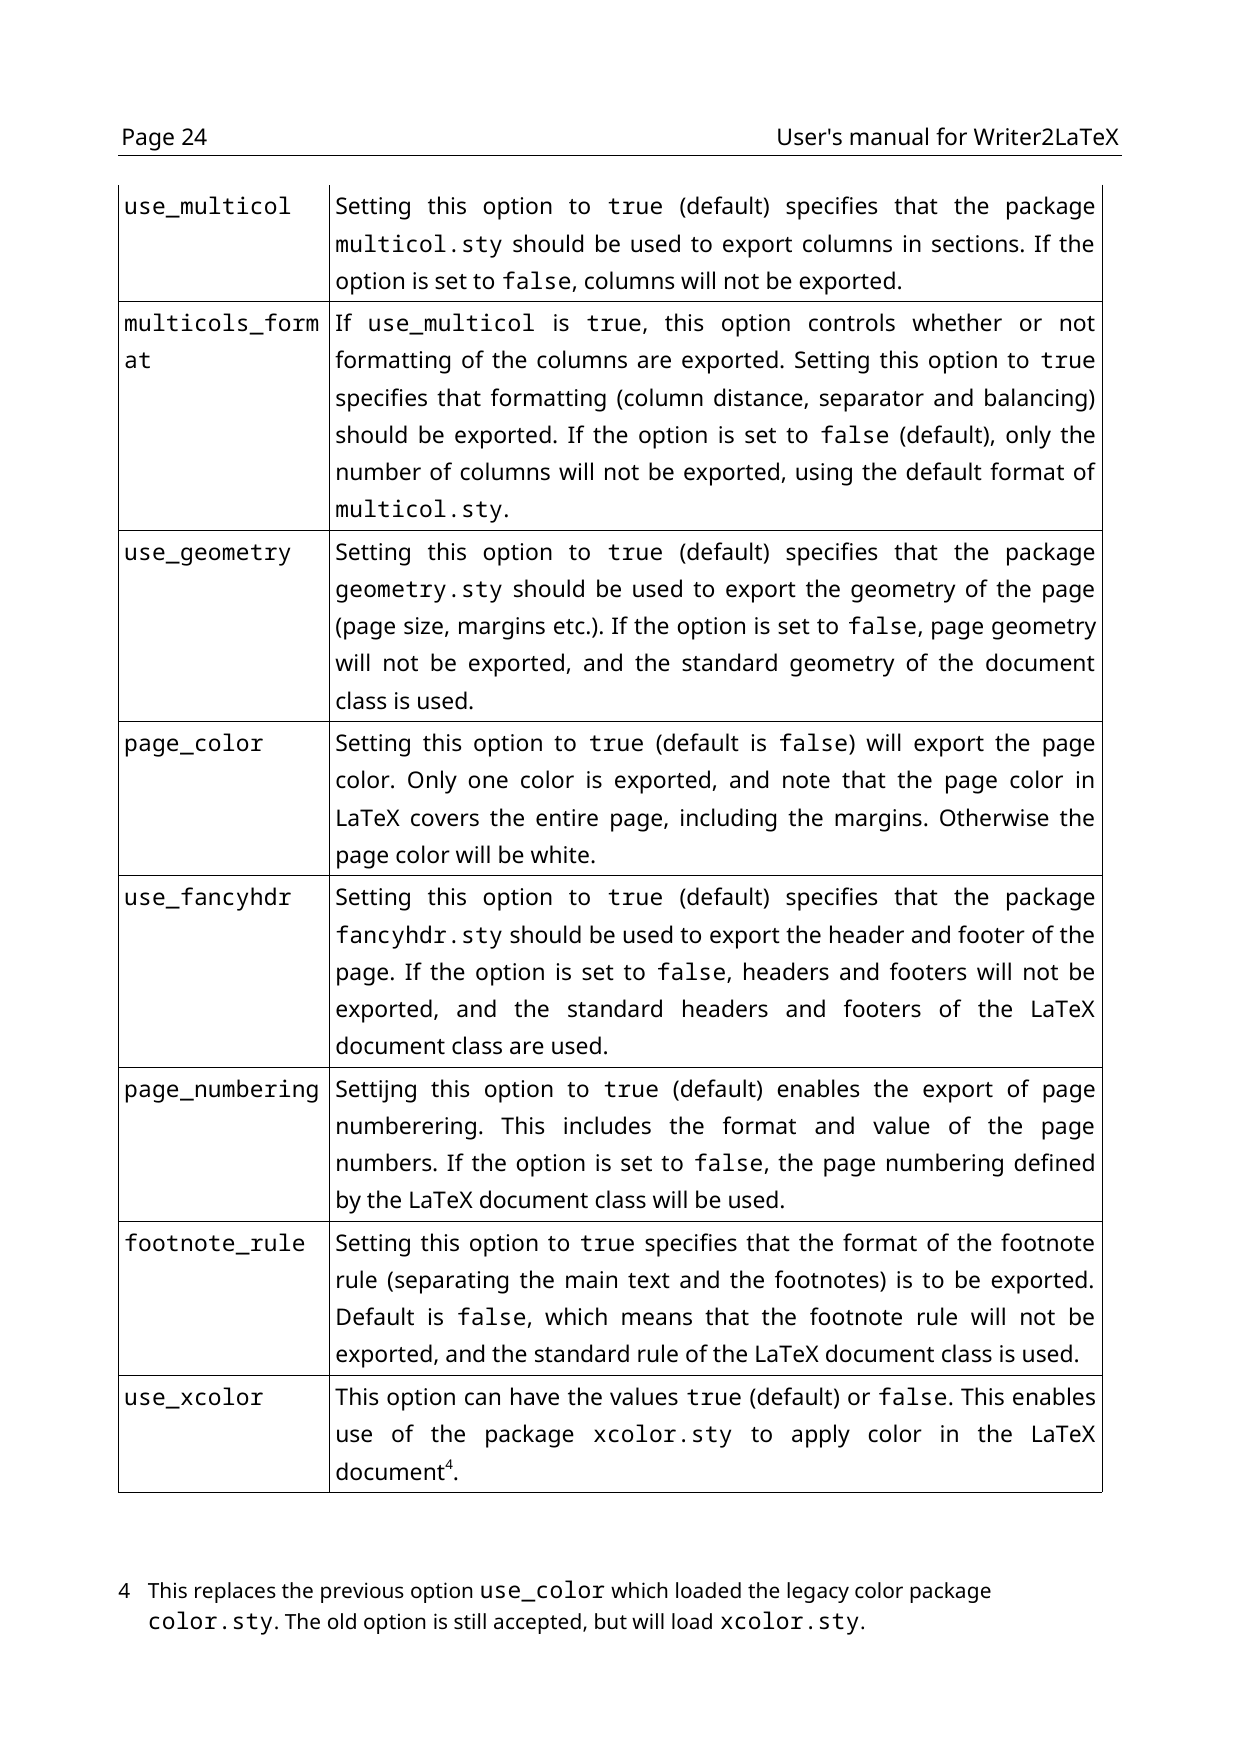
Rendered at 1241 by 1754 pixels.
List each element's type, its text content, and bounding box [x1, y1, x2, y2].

table_cell use_geometry [119, 531, 329, 721]
table_cell Settijng this option to true (default) enables the export of page numberering. This includes the format and value of the page numbers. If the option is set to false, the page numbering defined by the LaTeX document class will be used. [330, 1068, 1102, 1221]
table_cell multicols_format [119, 302, 329, 530]
table_cell If use_multicol is true, this option controls whether or not formatting of the columns are exported. Setting this option to true specifies that formatting (column distance, separator and balancing) should be exported. If the option is set to false (default), only the number of columns will not be exported, using the default format of multicol.sty. [330, 302, 1102, 530]
table_cell Setting this option to true (default) specifies that the package geometry.sty should be used to export the geometry of the page (page size, margins etc.). If the option is set to false, page geometry will not be exported, and the standard geometry of the document class is used. [330, 531, 1102, 721]
table_cell footnote_rule [119, 1222, 329, 1375]
table_cell page_numbering [119, 1068, 329, 1221]
table_cell use_xcolor [119, 1376, 329, 1492]
table_cell page_color [119, 722, 329, 875]
table_cell Setting this option to true specifies that the format of the footnote rule (separating the main text and the footnotes) is to be exported. Default is false, which means that the footnote rule will not be exported, and the standard rule of the LaTeX document class is used. [330, 1222, 1102, 1375]
table_cell Setting this option to true (default) specifies that the package fancyhdr.sty should be used to export the header and footer of the page. If the option is set to false, headers and footers will not be exported, and the standard headers and footers of the LaTeX document class are used. [330, 876, 1102, 1067]
table_cell use_multicol [119, 185, 329, 301]
table_cell Setting this option to true (default) specifies that the package multicol.sty should be used to export columns in sections. If the option is set to false, columns will not be exported. [330, 185, 1102, 301]
table_cell use_fancyhdr [119, 876, 329, 1067]
table_cell Setting this option to true (default is false) will export the page color. Only one color is exported, and note that the page color in LaTeX covers the entire page, including the margins. Otherwise the page color will be white. [330, 722, 1102, 875]
table_cell This option can have the values true (default) or false. This enables use of the package xcolor.sty to apply color in the LaTeX document. [330, 1376, 1102, 1492]
